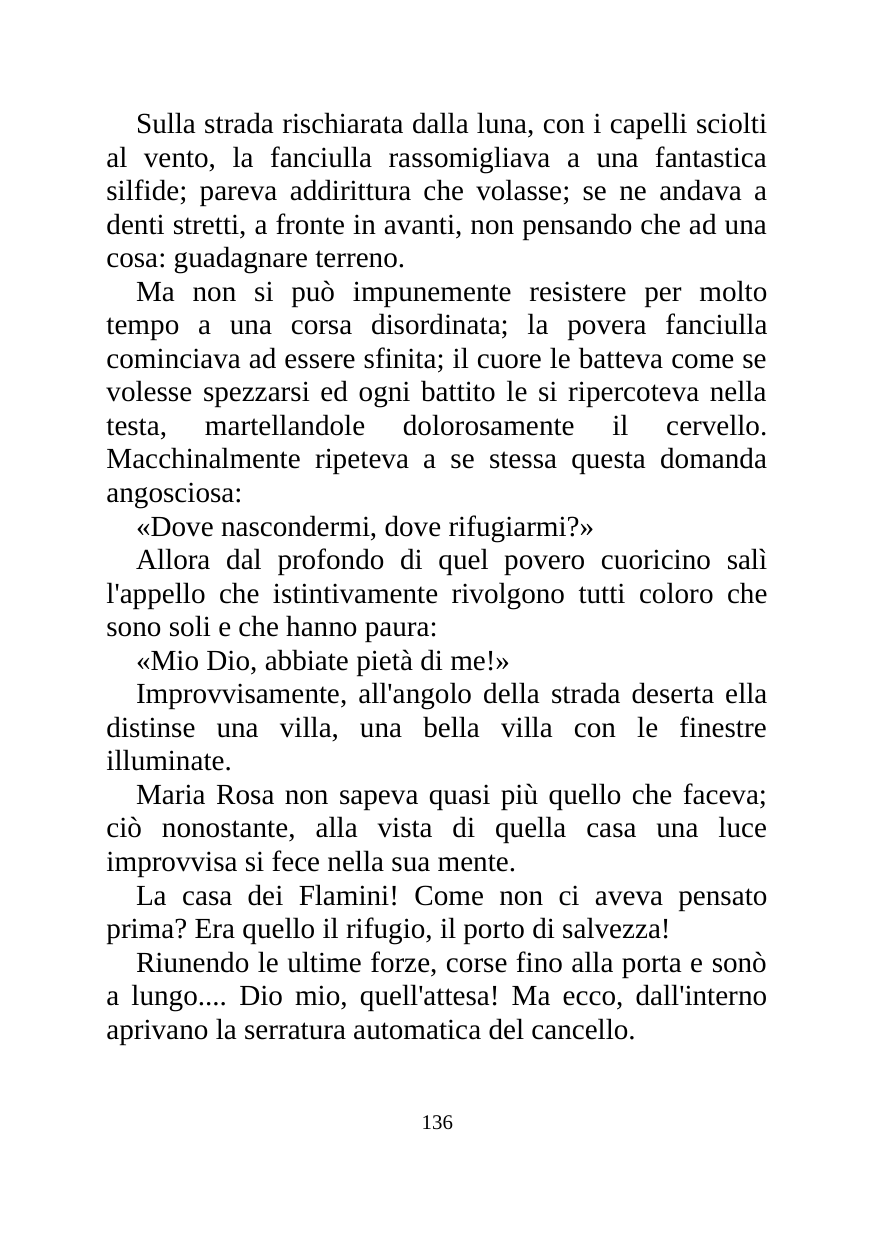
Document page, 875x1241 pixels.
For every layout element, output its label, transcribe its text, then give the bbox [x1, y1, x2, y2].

text La casa dei Flamini! Come non ci aveva pensato prima? Era quello il rifugio, il porto di salvezza! [106, 878, 768, 945]
text «Dove nascondermi, dove rifugiarmi?» [106, 509, 768, 542]
text Riunendo le ultime forze, corse fino alla porta e sonò a lungo.... Dio mio, quell'attesa! Ma ecco, dall'interno aprivano la serratura automatica del cancello. [106, 945, 768, 1045]
text Sulla strada rischiarata dalla luna, con i capelli sciolti al vento, la fanciulla rassomigliava a una fantastica silfide; pareva addirittura che volasse; se ne andava a denti stretti, a fronte in avanti, non pensando che ad una cosa: guadagnare terreno. [106, 106, 768, 274]
text Maria Rosa non sapeva quasi più quello che faceva; ciò nonostante, alla vista di quella casa una luce improvvisa si fece nella sua mente. [106, 777, 768, 878]
text «Mio Dio, abbiate pietà di me!» [106, 643, 768, 676]
text Allora dal profondo di quel povero cuoricino salì l'appello che istintivamente rivolgono tutti coloro che sono soli e che hanno paura: [106, 542, 768, 643]
text Improvvisamente, all'angolo della strada deserta ella distinse una villa, una bella villa con le finestre illuminate. [106, 676, 768, 777]
text Ma non si può impunemente resistere per molto tempo a una corsa disordinata; la povera fanciulla cominciava ad essere sfinita; il cuore le batteva come se volesse spezzarsi ed ogni battito le si ripercoteva nella testa, martellandole dolorosamente il cervello. Macchinalmente ripeteva a se stessa questa domanda angosciosa: [106, 274, 768, 509]
